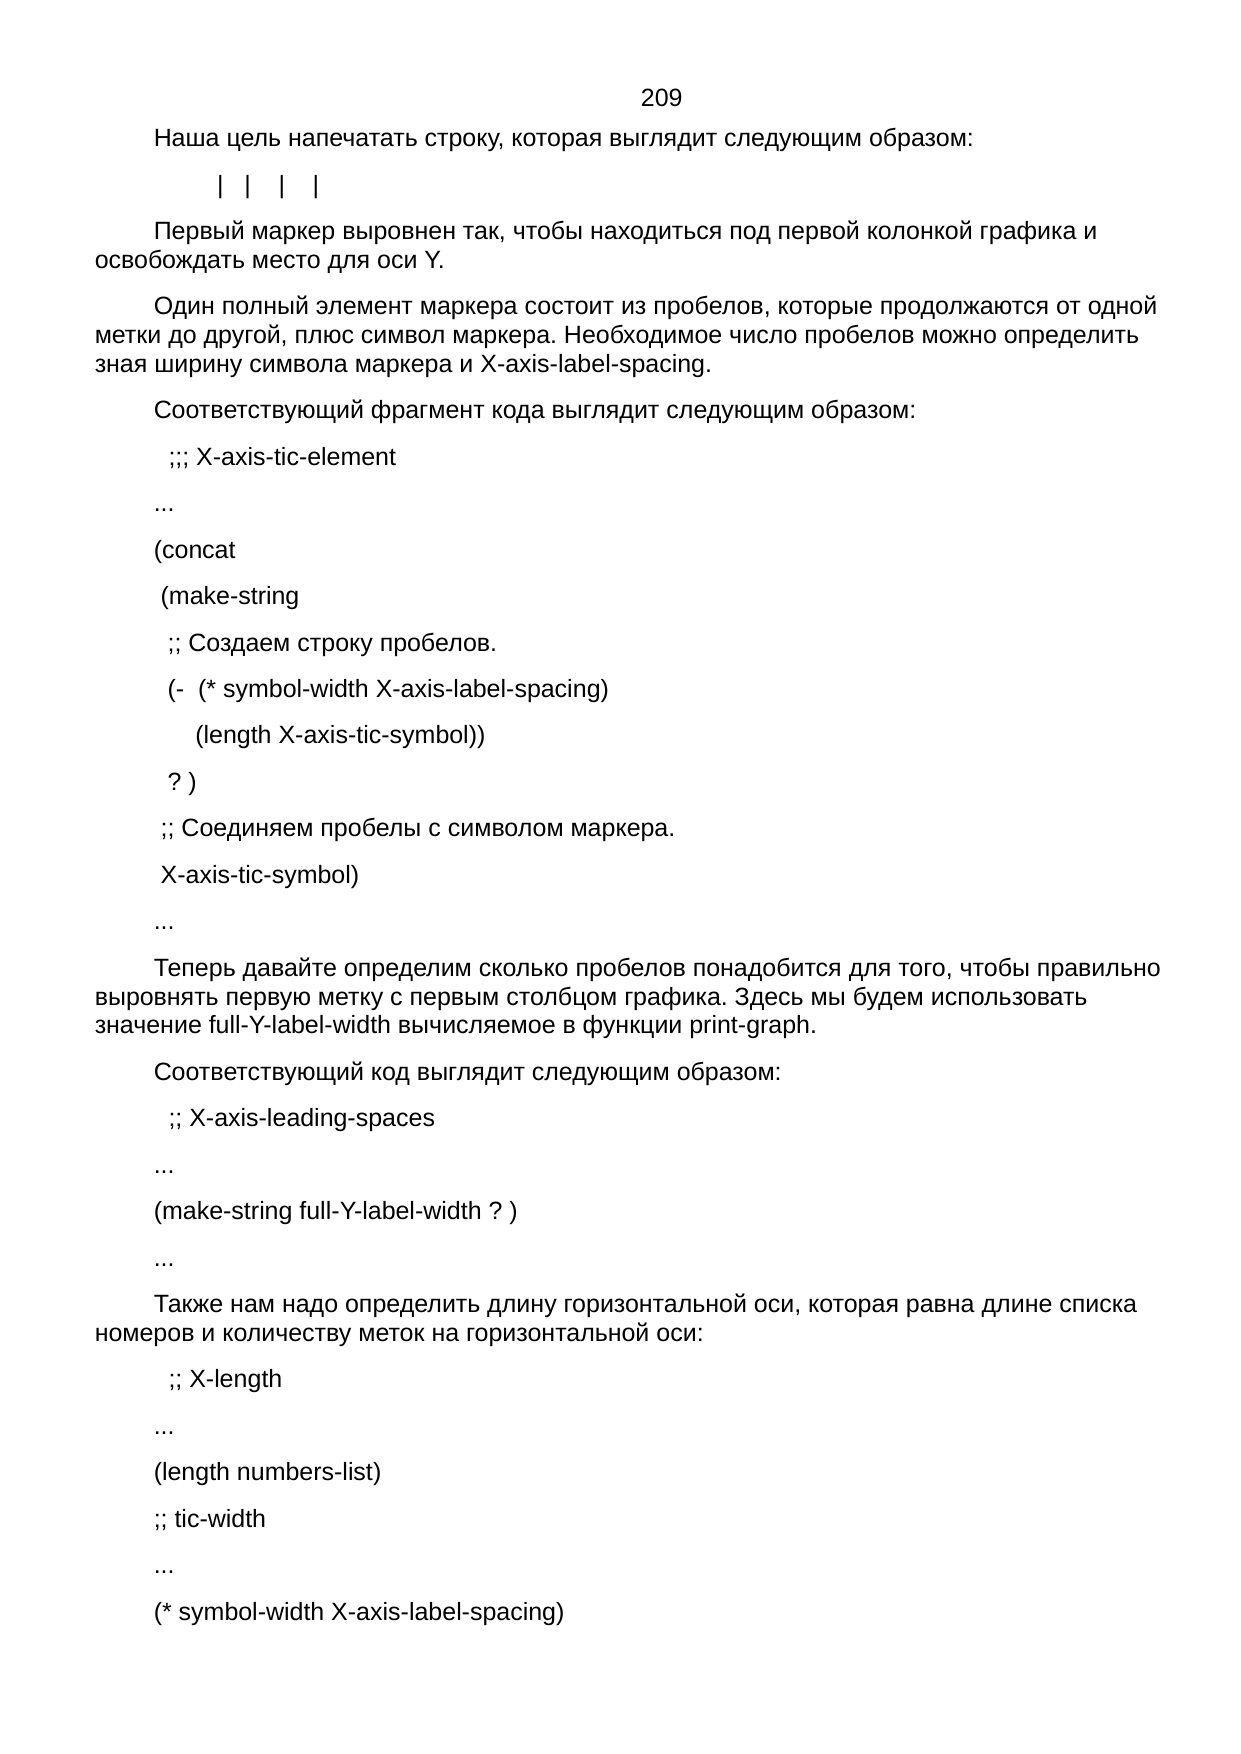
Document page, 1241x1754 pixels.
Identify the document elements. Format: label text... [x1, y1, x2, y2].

text ? ) [94, 767, 1169, 796]
text ;; tic-width [94, 1504, 1169, 1532]
text ;; X-length [94, 1364, 1169, 1393]
text Наша цель напечатать строку, которая выглядит следующим образом: [94, 123, 1169, 152]
text ;; Создаем строку пробелов. [94, 628, 1169, 656]
text ... [94, 1243, 1169, 1271]
text (make-string [94, 581, 1169, 610]
text Соответствующий код выглядит следующим образом: [94, 1057, 1169, 1086]
text Теперь давайте определим сколько пробелов понадобится для того, чтобы правильно выровнять первую метку с первым столбцом графика. Здесь мы будем использовать значение full-Y-label-width вычисляемое в функции print-graph. [94, 953, 1169, 1039]
text (* symbol-width X-axis-label-spacing) [94, 1597, 1169, 1625]
text X-axis-tic-symbol) [94, 860, 1169, 889]
text ... [94, 1150, 1169, 1178]
text Один полный элемент маркера состоит из пробелов, которые продолжаются от одной метки до другой, плюс символ маркера. Необходимое число пробелов можно определить зная ширину символа маркера и X-axis-label-spacing. [94, 291, 1169, 378]
text ;;; X-axis-tic-element [94, 442, 1169, 471]
text Также нам надо определить длину горизонтальной оси, которая равна длине списка номеров и количеству меток на горизонтальной оси: [94, 1289, 1169, 1347]
text (length X-axis-tic-symbol)) [94, 721, 1169, 749]
text ... [94, 906, 1169, 935]
text Первый маркер выровнен так, чтобы находиться под первой колонкой графика и освобождать место для оси Y. [94, 216, 1169, 274]
text (- (* symbol-width X-axis-label-spacing) [94, 674, 1169, 703]
text ... [94, 1411, 1169, 1439]
text ... [94, 488, 1169, 517]
text (make-string full-Y-label-width ? ) [94, 1196, 1169, 1225]
text ;; Соединяем пробелы с символом маркера. [94, 813, 1169, 842]
text (length numbers-list) [94, 1457, 1169, 1486]
text | | | | [94, 170, 1169, 198]
text ... [94, 1550, 1169, 1579]
text (concat [94, 535, 1169, 563]
text Соответствующий фрагмент кода выглядит следующим образом: [94, 395, 1169, 424]
text ;; X-axis-leading-spaces [94, 1103, 1169, 1132]
